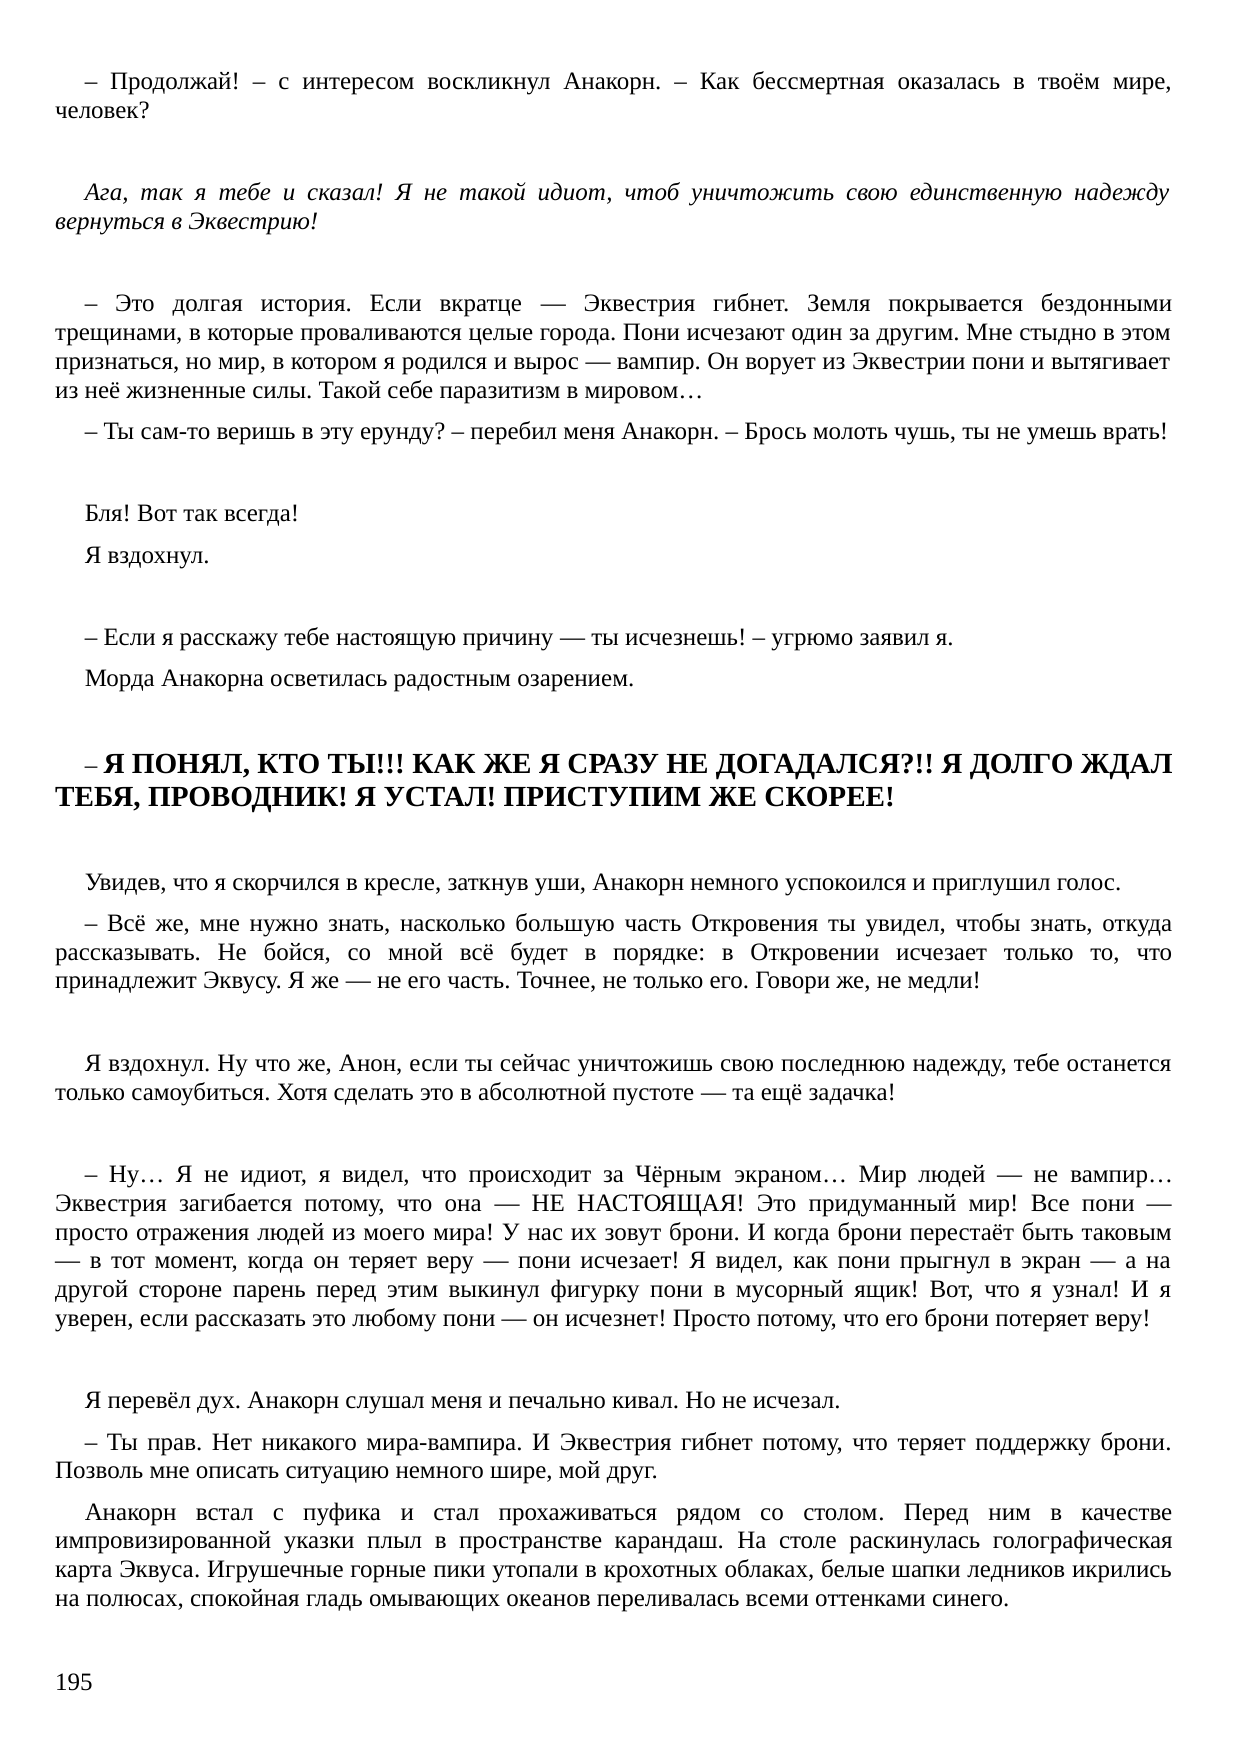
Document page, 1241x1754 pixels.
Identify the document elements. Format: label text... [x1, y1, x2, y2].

text – Это долгая история. Если вкратце — Эквестрия гибнет. Земля покрывается бездонными трещинами, в которые проваливаются целые города. Пони исчезают один за другим. Мне стыдно в этом признаться, но мир, в котором я родился и вырос — вампир. Он ворует из Эквестрии пони и вытягивает из неё жизненные силы. Такой себе паразитизм в мировом… [55, 288, 1173, 403]
text Ага, так я тебе и сказал! Я не такой идиот, чтоб уничтожить свою единственную надежду вернуться в Эквестрию! [55, 177, 1173, 235]
text – Продолжай! – с интересом воскликнул Анакорн. – Как бессмертная оказалась в твоём мире, человек? [55, 66, 1173, 123]
text Я перевёл дух. Анакорн слушал меня и печально кивал. Но не исчезал. [55, 1386, 1173, 1414]
text Морда Анакорна осветилась радостным озарением. [55, 663, 1173, 692]
text – Всё же, мне нужно знать, насколько большую часть Откровения ты увидел, чтобы знать, откуда рассказывать. Не бойся, со мной всё будет в порядке: в Откровении исчезает только то, что принадлежит Эквусу. Я же — не его часть. Точнее, не только его. Говори же, не медли! [55, 908, 1173, 994]
text Увидев, что я скорчился в кресле, заткнув уши, Анакорн немного успокоился и приглушил голос. [55, 867, 1173, 896]
text – Я ПОНЯЛ, КТО ТЫ!!! КАК ЖЕ Я СРАЗУ НЕ ДОГАДАЛСЯ?!! Я ДОЛГО ЖДАЛ ТЕБЯ, ПРОВОДНИК! Я УСТАЛ! ПРИСТУПИМ ЖЕ СКОРЕЕ! [55, 746, 1173, 813]
text Я вздохнул. [55, 540, 1173, 568]
text Бля! Вот так всегда! [55, 498, 1173, 527]
text – Ты сам-то веришь в эту ерунду? – перебил меня Анакорн. – Брось молоть чушь, ты не умешь врать! [55, 416, 1173, 445]
text – Ну… Я не идиот, я видел, что происходит за Чёрным экраном… Мир людей — не вампир… Эквестрия загибается потому, что она — НЕ НАСТОЯЩАЯ! Это придуманный мир! Все пони — просто отражения людей из моего мира! У нас их зовут брони. И когда брони перестаёт быть таковым — в тот момент, когда он теряет веру — пони исчезает! Я видел, как пони прыгнул в экран — а на другой стороне парень перед этим выкинул фигурку пони в мусорный ящик! Вот, что я узнал! И я уверен, если рассказать это любому пони — он исчезнет! Просто потому, что его брони потеряет веру! [55, 1159, 1173, 1332]
text – Ты прав. Нет никакого мира-вампира. И Эквестрия гибнет потому, что теряет поддержку брони. Позволь мне описать ситуацию немного шире, мой друг. [55, 1427, 1173, 1484]
text Анакорн встал с пуфика и стал прохаживаться рядом со столом. Перед ним в качестве импровизированной указки плыл в пространстве карандаш. На столе раскинулась голографическая карта Эквуса. Игрушечные горные пики утопали в крохотных облаках, белые шапки ледников икрились на полюсах, спокойная гладь омывающих океанов переливалась всеми оттенками синего. [55, 1497, 1173, 1612]
text Я вздохнул. Ну что же, Анон, если ты сейчас уничтожишь свою последнюю надежду, тебе останется только самоубиться. Хотя сделать это в абсолютной пустоте — та ещё задачка! [55, 1048, 1173, 1106]
text – Если я расскажу тебе настоящую причину — ты исчезнешь! – угрюмо заявил я. [55, 622, 1173, 651]
